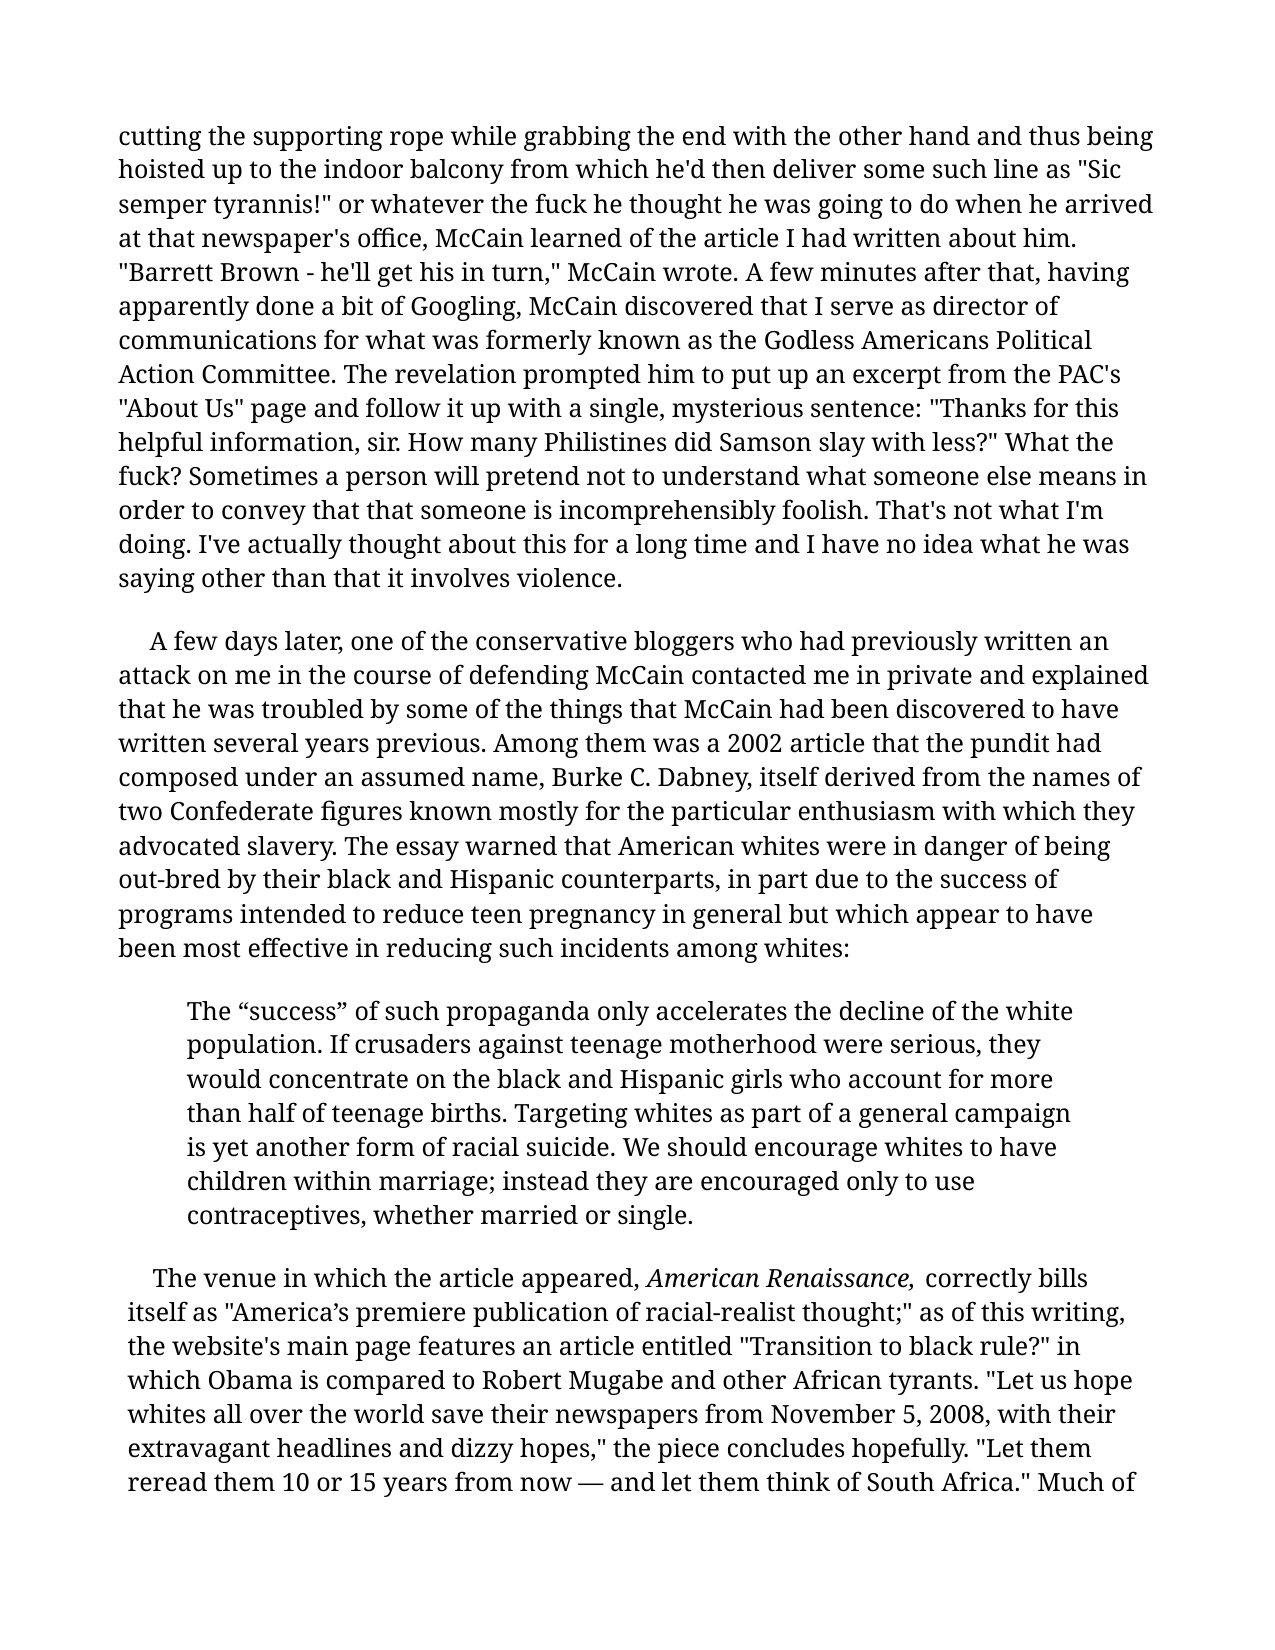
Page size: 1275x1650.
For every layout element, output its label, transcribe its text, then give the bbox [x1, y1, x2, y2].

text A few days later, one of the conservative bloggers who had previously written an attack on me in the course of defending McCain contacted me in private and explained that he was troubled by some of the things that McCain had been discovered to have written several years previous. Among them was a 2002 article that the pundit had composed under an assumed name, Burke C. Dabney, itself derived from the names of two Confederate figures known mostly for the particular enthusiasm with which they advocated slavery. The essay warned that American whites were in danger of being out-bred by their black and Hispanic counterparts, in part due to the success of programs intended to reduce teen pregnancy in general but which appear to have been most effective in reducing such incidents among whites: [118, 624, 1157, 964]
text cutting the supporting rope while grabbing the end with the other hand and thus being hoisted up to the indoor balcony from which he'd then deliver some such line as "Sic semper tyrannis!" or whatever the fuck he thought he was going to do when he arrived at that newspaper's office, McCain learned of the article I had written about him. "Barrett Brown - he'll get his in turn," McCain wrote. A few minutes after that, having apparently done a bit of Googling, McCain discovered that I serve as director of communications for what was formerly known as the Godless Americans Political Action Committee. The revelation prompted him to put up an excerpt from the PAC's "About Us" page and follow it up with a single, mysterious sentence: "Thanks for this helpful information, sir. How many Philistines did Samson slay with less?" What the fuck? Sometimes a person will pretend not to understand what someone else means in order to convey that that someone is incomprehensibly foolish. That's not what I'm doing. I've actually thought about this for a long time and I have no idea what he was saying other than that it involves violence. [118, 118, 1157, 595]
text The venue in which the article appeared, American Renaissance, correctly bills itself as "America’s premiere publication of racial-realist thought;" as of this writing, the website's main page features an article entitled "Transition to black rule?" in which Obama is compared to Robert Mugabe and other African tyrants. "Let us hope whites all over the world save their newspapers from November 5, 2008, with their extravagant headlines and dizzy hopes," the piece concludes hopefully. "Let them reread them 10 or 15 years from now — and let them think of South Africa." Much of [127, 1260, 1147, 1499]
text The “success” of such propaganda only accelerates the decline of the white population. If crusaders against teenage motherhood were serious, they would concentrate on the black and Hispanic girls who account for more than half of teenage births. Targeting whites as part of a general campaign is yet another form of racial suicide. We should encourage whites to have children within marriage; instead they are encouraged only to use contraceptives, whether married or single. [187, 993, 1088, 1232]
